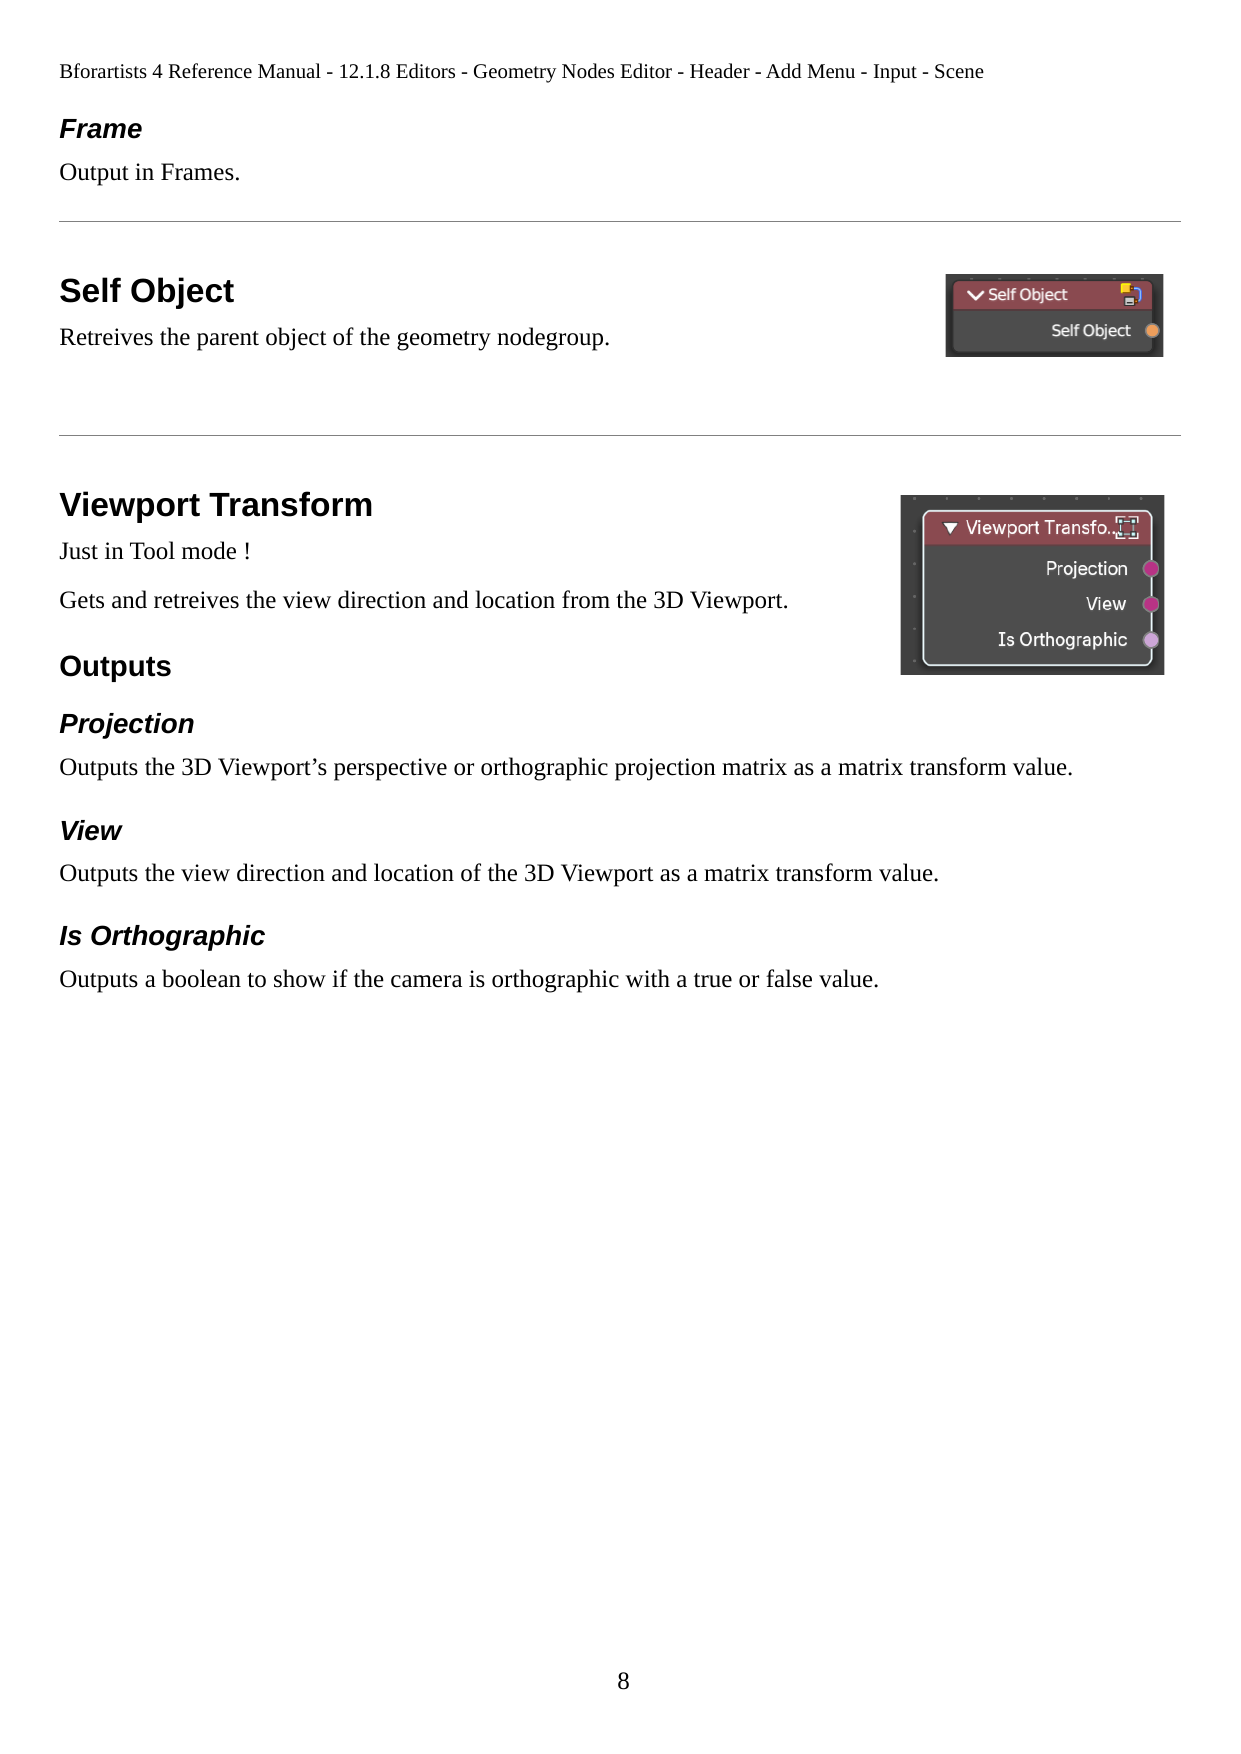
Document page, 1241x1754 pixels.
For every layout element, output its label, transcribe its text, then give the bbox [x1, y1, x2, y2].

picture [1148, 495, 1165, 675]
text Outputs a boolean to show if the camera is orthographic with a true or false value. [59, 964, 1181, 993]
subtitle Frame [59, 113, 1181, 144]
text Outputs the view direction and location of the 3D Viewport as a matrix transform value. [59, 858, 1181, 887]
text Gets and retreives the view direction and location from the 3D Viewport. [59, 586, 1148, 614]
subtitle Outputs [59, 649, 1181, 683]
picture [945, 274, 1164, 357]
subtitle Self Object [59, 271, 1181, 310]
subtitle Projection [59, 708, 1181, 740]
subtitle View [59, 814, 1181, 846]
text [1165, 536, 1181, 565]
text Just in Tool mode ! [59, 536, 1148, 565]
subtitle Viewport Transform [59, 485, 1181, 524]
subtitle Is Orthographic [59, 920, 1181, 952]
text Outputs the 3D Viewport’s perspective or orthographic projection matrix as a matrix transform value. [59, 752, 1181, 781]
text Output in Frames. [59, 157, 1181, 186]
text Retreives the parent object of the geometry nodegroup. [59, 322, 945, 351]
